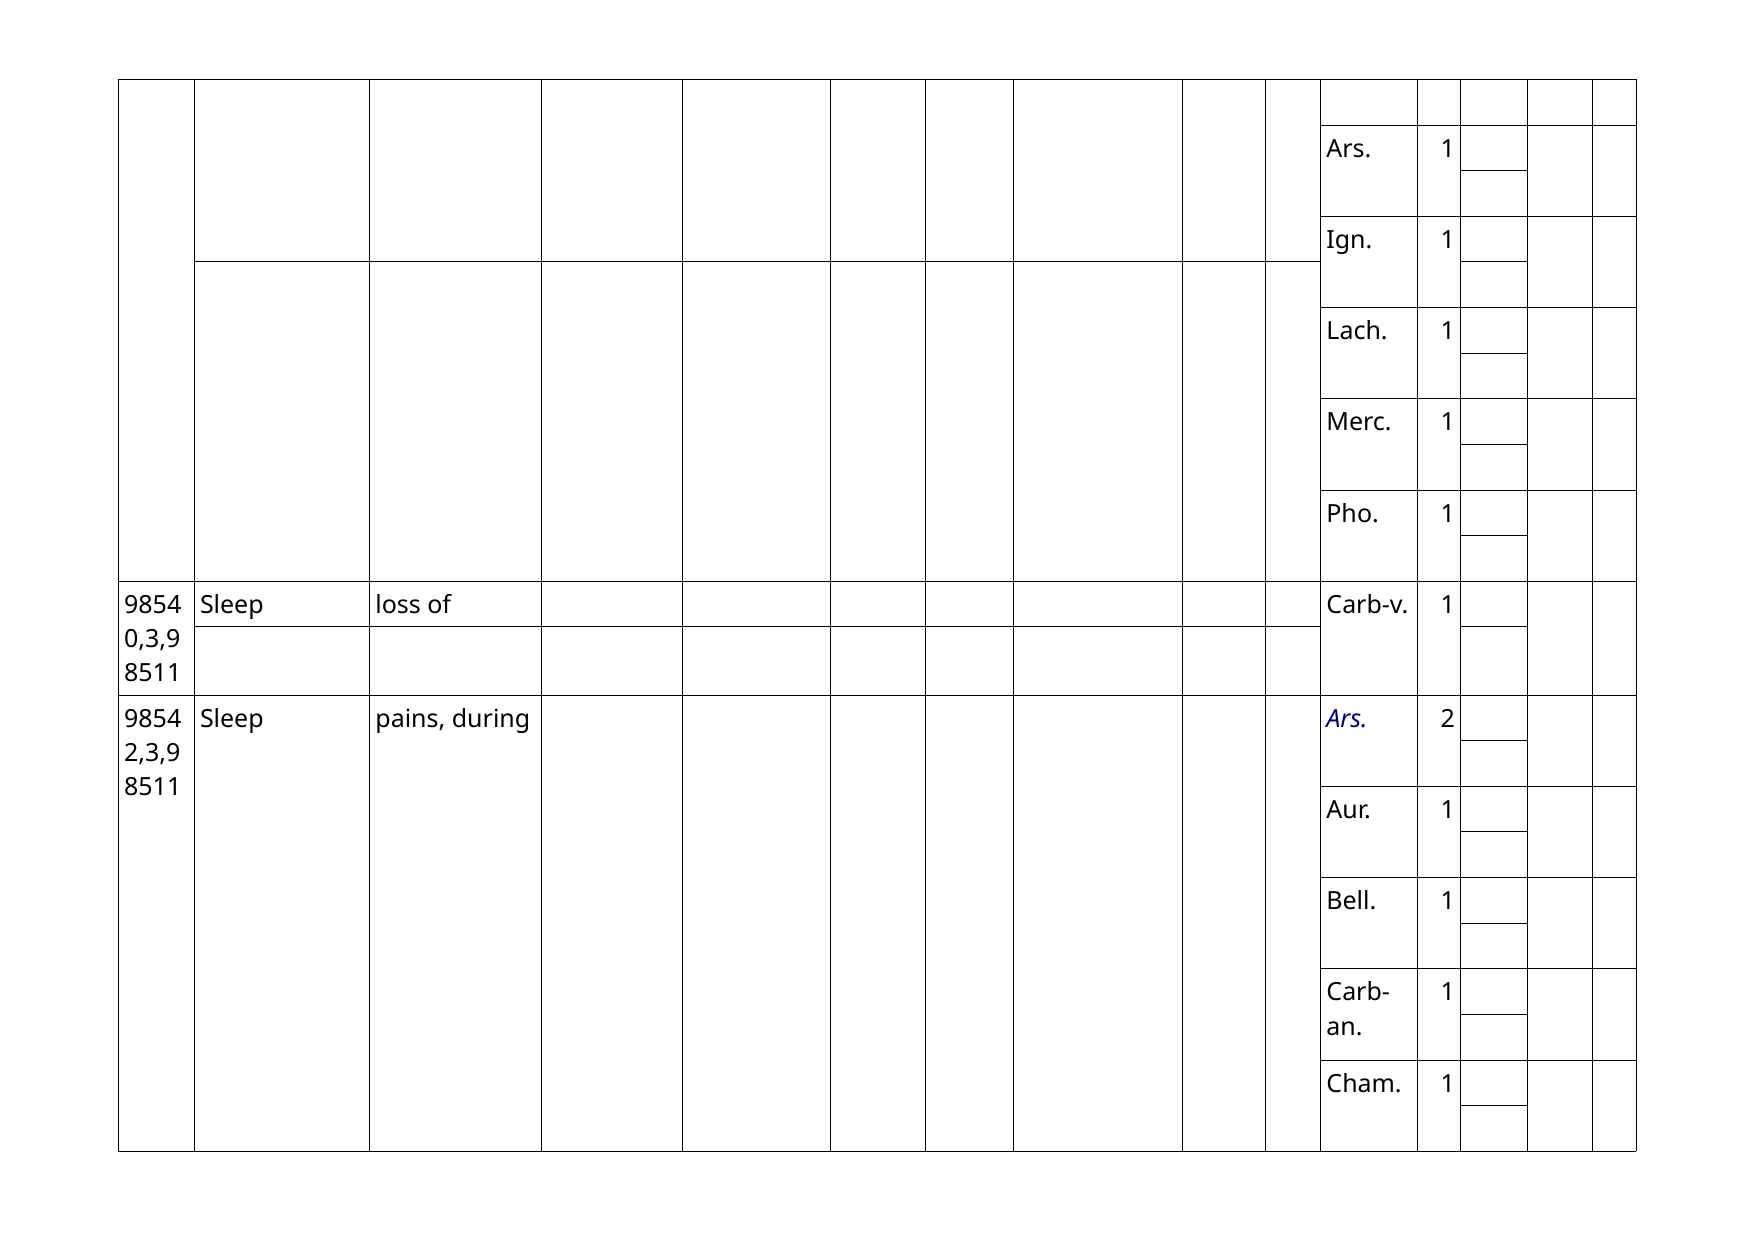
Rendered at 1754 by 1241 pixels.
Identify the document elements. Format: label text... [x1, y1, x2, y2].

table_cell loss of [370, 582, 541, 626]
table_cell [1266, 80, 1320, 261]
table_cell [831, 582, 925, 626]
table_cell [1183, 582, 1265, 626]
table_cell [1593, 878, 1636, 968]
table_cell [1266, 627, 1320, 694]
table_cell Merc. [1321, 399, 1417, 489]
table_cell [1528, 399, 1592, 489]
table_cell 1 [1418, 878, 1460, 968]
table_cell [1461, 399, 1527, 444]
table_cell 2 [1418, 696, 1460, 786]
table_cell [1461, 308, 1527, 353]
table_cell [1461, 126, 1527, 170]
table_cell [370, 627, 541, 694]
table_cell [1528, 696, 1592, 786]
table_cell [1266, 696, 1320, 1151]
table_cell [1014, 627, 1182, 694]
table_cell Ars. [1321, 126, 1417, 216]
table_cell [1528, 787, 1592, 877]
table_cell [683, 262, 830, 581]
table_cell [1528, 80, 1592, 124]
table_cell [1266, 262, 1320, 581]
table_cell [683, 627, 830, 694]
table_cell [1461, 787, 1527, 831]
table_cell [542, 80, 682, 261]
table_cell Pho. [1321, 491, 1417, 581]
table_cell [1593, 787, 1636, 877]
table_cell [926, 582, 1013, 626]
table_cell [1461, 354, 1527, 398]
table_cell [1528, 491, 1592, 581]
table_cell [1266, 582, 1320, 626]
table_cell Sleep [195, 696, 369, 1151]
table_cell [1183, 262, 1265, 581]
table_cell Sleep [195, 582, 369, 626]
table_cell [1014, 582, 1182, 626]
table_cell Carb-an. [1321, 969, 1417, 1059]
table_cell 1 [1418, 308, 1460, 398]
table_cell [542, 627, 682, 694]
table_cell [926, 627, 1013, 694]
table_cell [1461, 262, 1527, 307]
table_cell [1528, 308, 1592, 398]
table_cell 1 [1418, 491, 1460, 581]
table_cell [1461, 878, 1527, 923]
table_cell [1461, 536, 1527, 581]
table_cell [1593, 217, 1636, 307]
table_cell [683, 582, 830, 626]
table_cell 1 [1418, 399, 1460, 489]
table_cell [1461, 491, 1527, 535]
table_cell Carb-v. [1321, 582, 1417, 694]
table_cell [542, 582, 682, 626]
table_cell [1593, 1061, 1636, 1151]
table_cell [1461, 217, 1527, 261]
table_cell [1528, 126, 1592, 216]
table_cell [1461, 582, 1527, 626]
table_cell [1014, 696, 1182, 1151]
table_cell [1461, 832, 1527, 877]
table_cell [1461, 445, 1527, 489]
table_cell [1461, 924, 1527, 968]
table_cell Ars. [1321, 696, 1417, 786]
table_cell [1461, 1061, 1527, 1105]
table_cell [542, 696, 682, 1151]
table_cell 1 [1418, 217, 1460, 307]
table_cell [1593, 80, 1636, 124]
table_cell [1461, 696, 1527, 740]
table_cell [1593, 696, 1636, 786]
table_cell [831, 262, 925, 581]
table_cell Ign. [1321, 217, 1417, 307]
table_cell [1593, 126, 1636, 216]
table_cell [1593, 582, 1636, 694]
table_cell [1461, 969, 1527, 1014]
table_cell [1461, 171, 1527, 216]
table_cell [195, 627, 369, 694]
table_cell [1593, 491, 1636, 581]
table_cell [1528, 1061, 1592, 1151]
table_cell pains, during [370, 696, 541, 1151]
table_cell [926, 262, 1013, 581]
table_cell [683, 80, 830, 261]
table_cell [1461, 1015, 1527, 1059]
table_cell [1461, 80, 1527, 124]
table_cell 1 [1418, 126, 1460, 216]
table_cell 1 [1418, 1061, 1460, 1151]
table_cell [926, 80, 1013, 261]
table_cell [831, 80, 925, 261]
table_cell [1183, 80, 1265, 261]
table_cell [542, 262, 682, 581]
table_cell [831, 696, 925, 1151]
table_cell 1 [1418, 787, 1460, 877]
table_cell [1461, 627, 1527, 694]
table_cell [195, 80, 369, 261]
table_cell [1321, 80, 1417, 124]
table_cell Bell. [1321, 878, 1417, 968]
table_cell [1593, 399, 1636, 489]
table_cell [1014, 262, 1182, 581]
table_cell [1014, 80, 1182, 261]
table_cell [1418, 80, 1460, 124]
table_cell [1593, 969, 1636, 1059]
table_cell [1183, 627, 1265, 694]
table_cell [370, 80, 541, 261]
table_cell [1461, 1106, 1527, 1151]
table_cell [1593, 308, 1636, 398]
table_cell [831, 627, 925, 694]
table_cell [926, 696, 1013, 1151]
table_cell Aur. [1321, 787, 1417, 877]
table_cell [370, 262, 541, 581]
table_cell Lach. [1321, 308, 1417, 398]
table_cell Cham. [1321, 1061, 1417, 1151]
table_cell [1183, 696, 1265, 1151]
table_cell [1528, 969, 1592, 1059]
table_cell [1461, 741, 1527, 786]
table_cell 1 [1418, 969, 1460, 1059]
table_cell 98542,3,98511 [119, 696, 194, 1151]
table_cell [1528, 582, 1592, 694]
table_cell [195, 262, 369, 581]
table_cell [1528, 878, 1592, 968]
table_cell [683, 696, 830, 1151]
table_cell 1 [1418, 582, 1460, 694]
table_cell [119, 80, 194, 581]
table_cell [1528, 217, 1592, 307]
table_cell 98540,3,98511 [119, 582, 194, 694]
